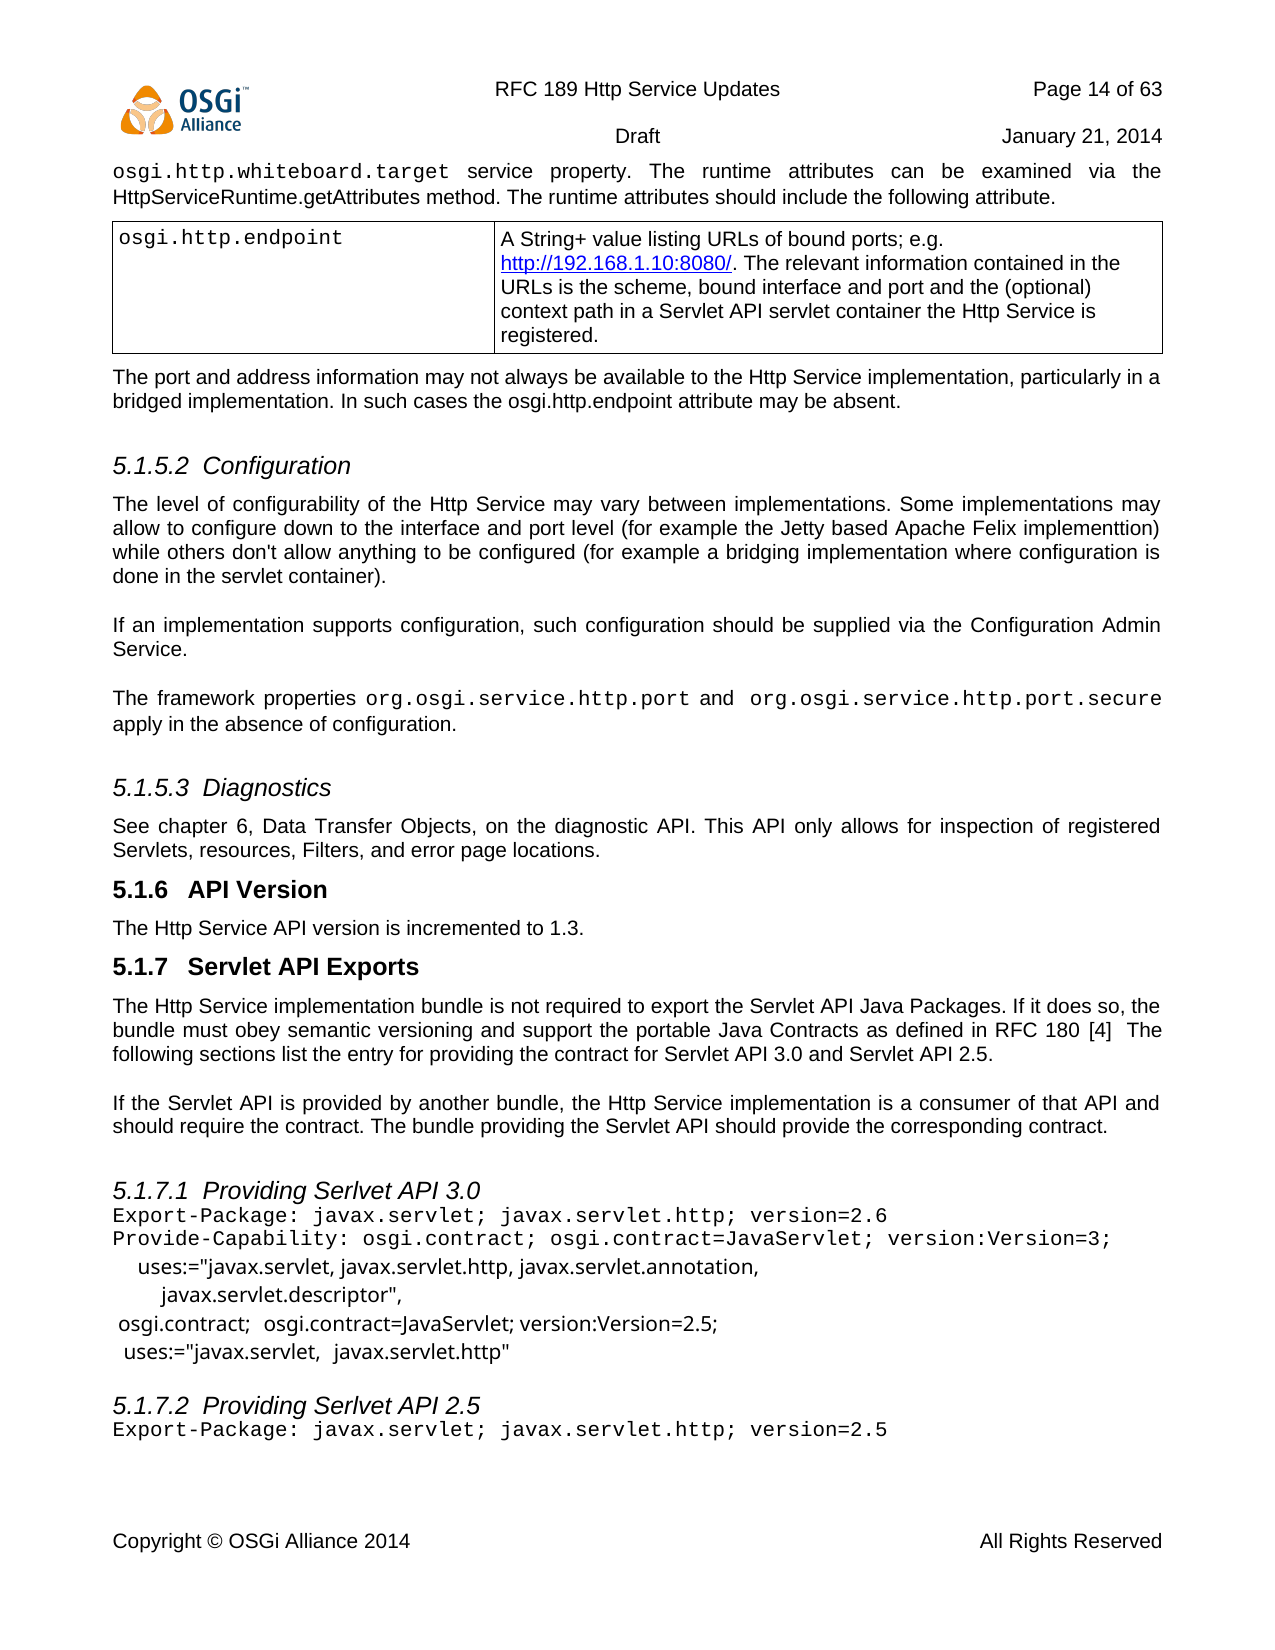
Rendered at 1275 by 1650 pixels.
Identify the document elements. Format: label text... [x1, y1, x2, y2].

text The Http Service API version is incremented to 1.3. [112, 916, 1162, 940]
table_header osgi.http.endpoint [113, 222, 494, 353]
subtitle Providing Serlvet API 3.0 [112, 1176, 1162, 1204]
text osgi.http.whiteboard.target service property. The runtime attributes can be examined via the HttpServiceRuntime.getAttributes method. The runtime attributes should include the following attribute. [112, 159, 1162, 209]
text The level of configurability of the Http Service may vary between implementations. Some implementations may allow to configure down to the interface and port level (for example the Jetty based Apache Felix implementtion) while others don't allow anything to be configured (for example a bridging implementation where configuration is done in the servlet container). [112, 492, 1162, 588]
text uses:="javax.servlet, javax.servlet.http" [112, 1337, 1162, 1366]
text Export-Package: javax.servlet; javax.servlet.http; version=2.5 [112, 1419, 1162, 1443]
text Provide-Capability: osgi.contract; osgi.contract=JavaServlet; version:Version=3; [112, 1228, 1162, 1252]
subtitle Providing Serlvet API 2.5 [112, 1391, 1162, 1419]
subtitle Diagnostics [112, 773, 1162, 802]
text See chapter 6, Data Transfer Objects, on the diagnostic API. This API only allows for inspection of registered Servlets, resources, Filters, and error page locations. [112, 814, 1162, 862]
subtitle Servlet API Exports [112, 952, 1162, 981]
table_header A String+ value listing URLs of bound ports; e.g. http://192.168.1.10:8080/. The relevant information contained in the URLs is the scheme, bound interface and port and the (optional) context path in a Servlet API servlet container the Http Service is registered. [495, 222, 1162, 353]
picture [113, 78, 257, 142]
text If the Servlet API is provided by another bundle, the Http Service implementation is a consumer of that API and should require the contract. The bundle providing the Servlet API should provide the corresponding contract. [112, 1090, 1162, 1138]
subtitle API Version [112, 874, 1162, 903]
subtitle Configuration [112, 451, 1162, 479]
text The Http Service implementation bundle is not required to export the Servlet API Java Packages. If it does so, the bundle must obey semantic versioning and support the portable Java Contracts as defined in RFC 180 [4]. The following sections list the entry for providing the contract for Servlet API 3.0 and Servlet API 2.5. [112, 993, 1162, 1065]
text The port and address information may not always be available to the Http Service implementation, particularly in a bridged implementation. In such cases the osgi.http.endpoint attribute may be absent. [112, 365, 1162, 413]
text uses:="javax.servlet, javax.servlet.http, javax.servlet.annotation, [112, 1252, 1162, 1280]
text osgi.contract; osgi.contract=JavaServlet; version:Version=2.5; [112, 1309, 1162, 1337]
text If an implementation supports configuration, such configuration should be supplied via the Configuration Admin Service. [112, 613, 1162, 661]
text javax.servlet.descriptor", [112, 1280, 1162, 1309]
text Export-Package: javax.servlet; javax.servlet.http; version=2.6 [112, 1204, 1162, 1228]
text The framework properties org.osgi.service.http.port and org.osgi.service.http.port.secure apply in the absence of configuration. [112, 686, 1162, 735]
